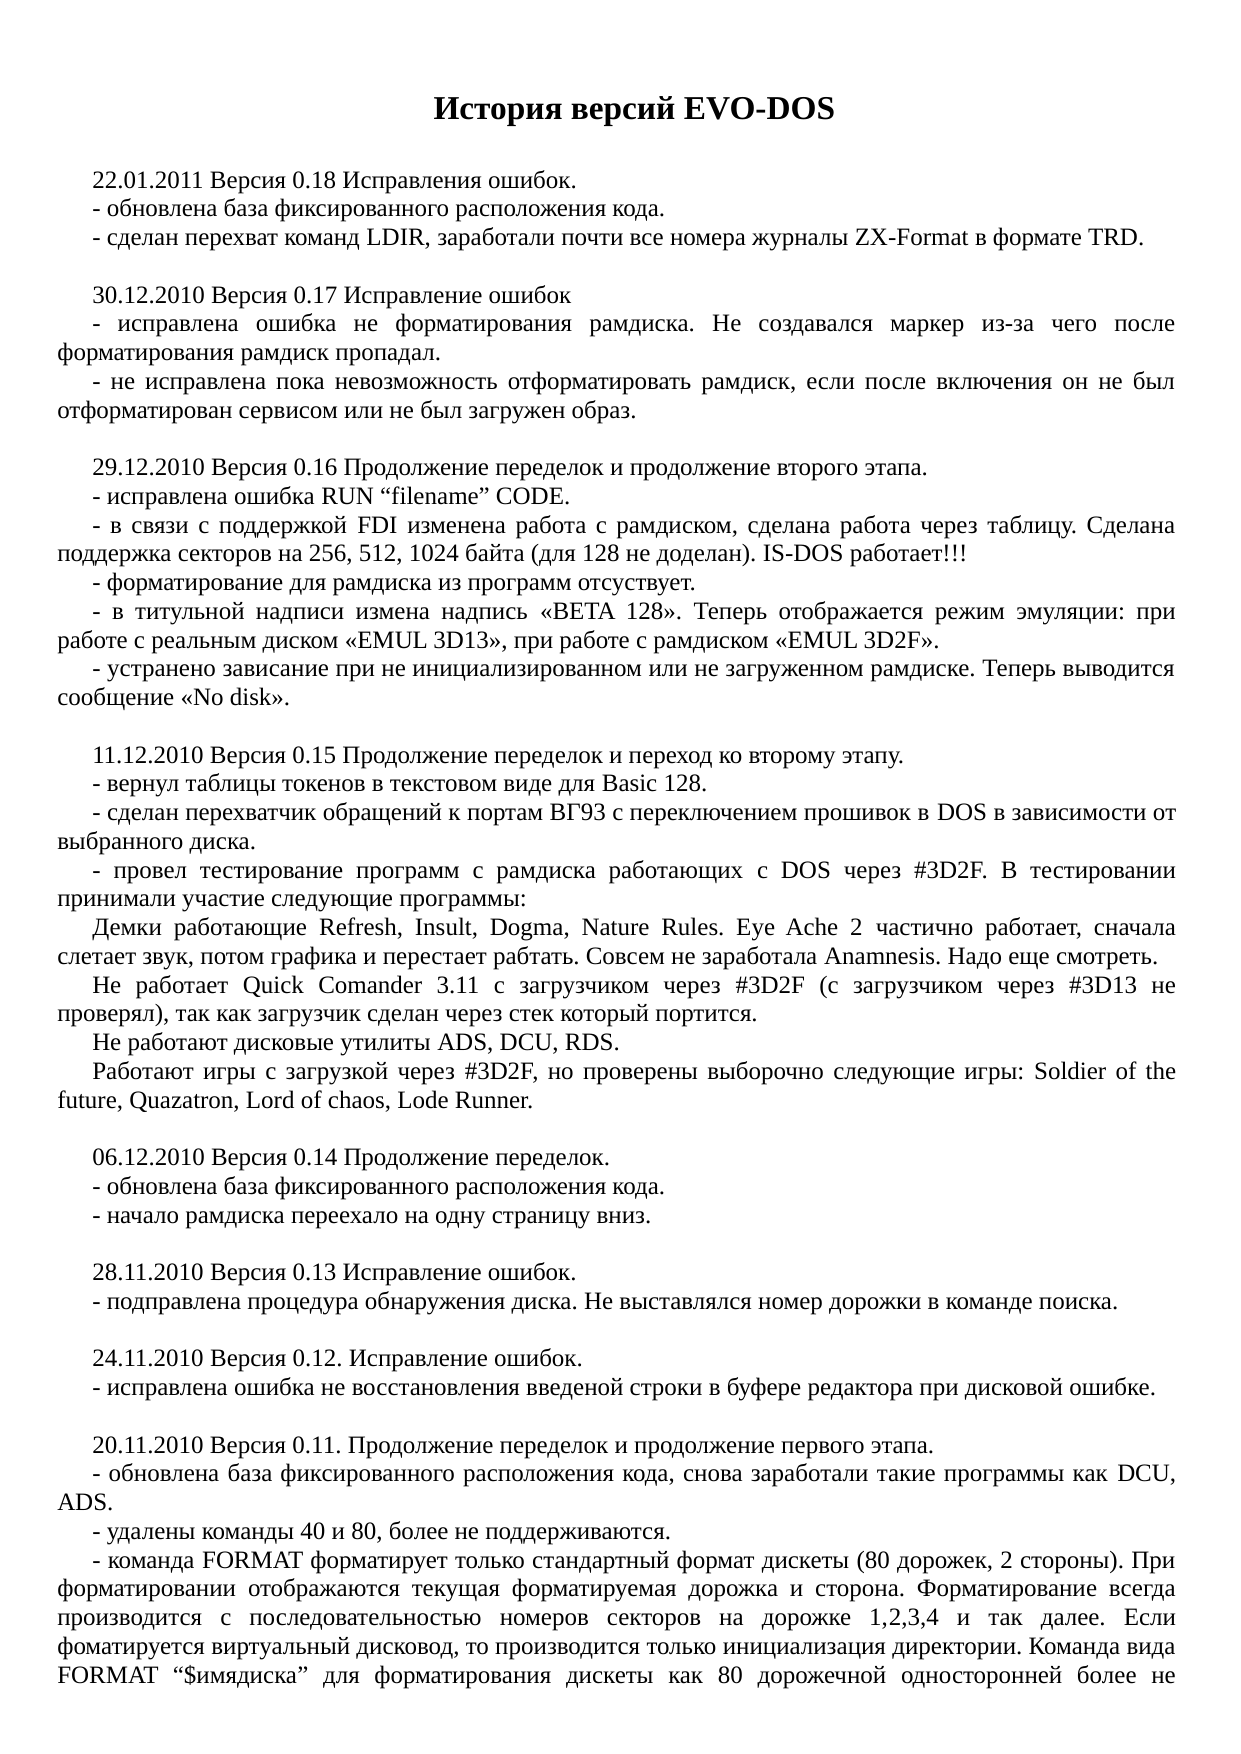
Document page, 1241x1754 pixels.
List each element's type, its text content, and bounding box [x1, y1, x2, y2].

text 28.11.2010 Версия 0.13 Исправление ошибок. [57, 1257, 1176, 1286]
text - удалены команды 40 и 80, более не поддерживаются. [57, 1516, 1176, 1545]
text 24.11.2010 Версия 0.12. Исправление ошибок. [57, 1343, 1176, 1372]
text - команда FORMAT форматирует только стандартный формат дискеты (80 дорожек, 2 стороны). При форматировании отображаются текущая форматируемая дорожка и сторона. Форматирование всегда производится с последовательностью номеров секторов на дорожке 1,2,3,4 и так далее. Если фоматируется виртуальный дисковод, то производится только инициализация директории. Команда вида FORMAT “$имядиска” для форматирования дискеты как 80 дорожечной односторонней более не [57, 1545, 1176, 1688]
text 30.12.2010 Версия 0.17 Исправление ошибок [57, 280, 1176, 308]
text - форматирование для рамдиска из программ отсуствует. [57, 567, 1176, 596]
text - провел тестирование программ с рамдиска работающих c DOS через #3D2F. В тестировании принимали участие следующие программы: [57, 855, 1176, 912]
text - сделан перехватчик обращений к портам ВГ93 с переключением прошивок в DOS в зависимости от выбранного диска. [57, 797, 1176, 855]
text - не исправлена пока невозможность отформатировать рамдиск, если после включения он не был отформатирован сервисом или не был загружен образ. [57, 366, 1176, 423]
text - обновлена база фиксированного расположения кода. [57, 1171, 1176, 1200]
text - устранено зависание при не инициализированном или не загруженном рамдиске. Теперь выводится сообщение «No disk». [57, 653, 1176, 711]
text - начало рамдиска переехало на одну страницу вниз. [57, 1200, 1176, 1228]
text - исправлена ошибка RUN “filename” CODE. [57, 481, 1176, 510]
text - обновлена база фиксированного расположения кода, снова заработали такие программы как DCU, ADS. [57, 1458, 1176, 1516]
text Работают игры с загрузкой через #3D2F, но проверены выборочно следующие игры: Soldier of the future, Quazatron, Lord of chaos, Lode Runner. [57, 1056, 1176, 1113]
text 20.11.2010 Версия 0.11. Продолжение переделок и продолжение первого этапа. [57, 1430, 1176, 1458]
text - исправлена ошибка не восстановления введеной строки в буфере редактора при дисковой ошибке. [57, 1372, 1176, 1401]
text - сделан перехват команд LDIR, заработали почти все номера журналы ZX-Format в формате TRD. [57, 222, 1176, 251]
text - в связи с поддержкой FDI изменена работа с рамдиском, сделана работа через таблицу. Сделана поддержка секторов на 256, 512, 1024 байта (для 128 не доделан). IS-DOS работает!!! [57, 510, 1176, 567]
text - исправлена ошибка не форматирования рамдиска. Не создавался маркер из-за чего после форматирования рамдиск пропадал. [57, 308, 1176, 366]
text - подправлена процедура обнаружения диска. Не выставлялся номер дорожки в команде поиска. [57, 1286, 1176, 1315]
text Демки работающие Refresh, Insult, Dogma, Nature Rules. Eye Ache 2 частично работает, сначала слетает звук, потом графика и перестает рабтать. Совсем не заработала Anamnesis. Надо еще смотреть. [57, 912, 1176, 970]
text - вернул таблицы токенов в текстовом виде для Basic 128. [57, 768, 1176, 797]
text 29.12.2010 Версия 0.16 Продолжение переделок и продолжение второго этапа. [57, 452, 1176, 481]
text История версий EVO-DOS [57, 88, 1176, 126]
text Не работает Quick Comander 3.11 с загрузчиком через #3D2F (с загрузчиком через #3D13 не проверял), так как загрузчик сделан через стек который портится. [57, 970, 1176, 1027]
text 11.12.2010 Версия 0.15 Продолжение переделок и переход ко второму этапу. [57, 740, 1176, 768]
text Не работают дисковые утилиты ADS, DCU, RDS. [57, 1027, 1176, 1056]
text 22.01.2011 Версия 0.18 Исправления ошибок. [57, 165, 1176, 193]
text - в титульной надписи измена надпись «BETA 128». Теперь отображается режим эмуляции: при работе с реальным диском «EMUL 3D13», при работе с рамдиском «EMUL 3D2F». [57, 596, 1176, 653]
text 06.12.2010 Версия 0.14 Продолжение переделок. [57, 1142, 1176, 1171]
text - обновлена база фиксированного расположения кода. [57, 193, 1176, 222]
